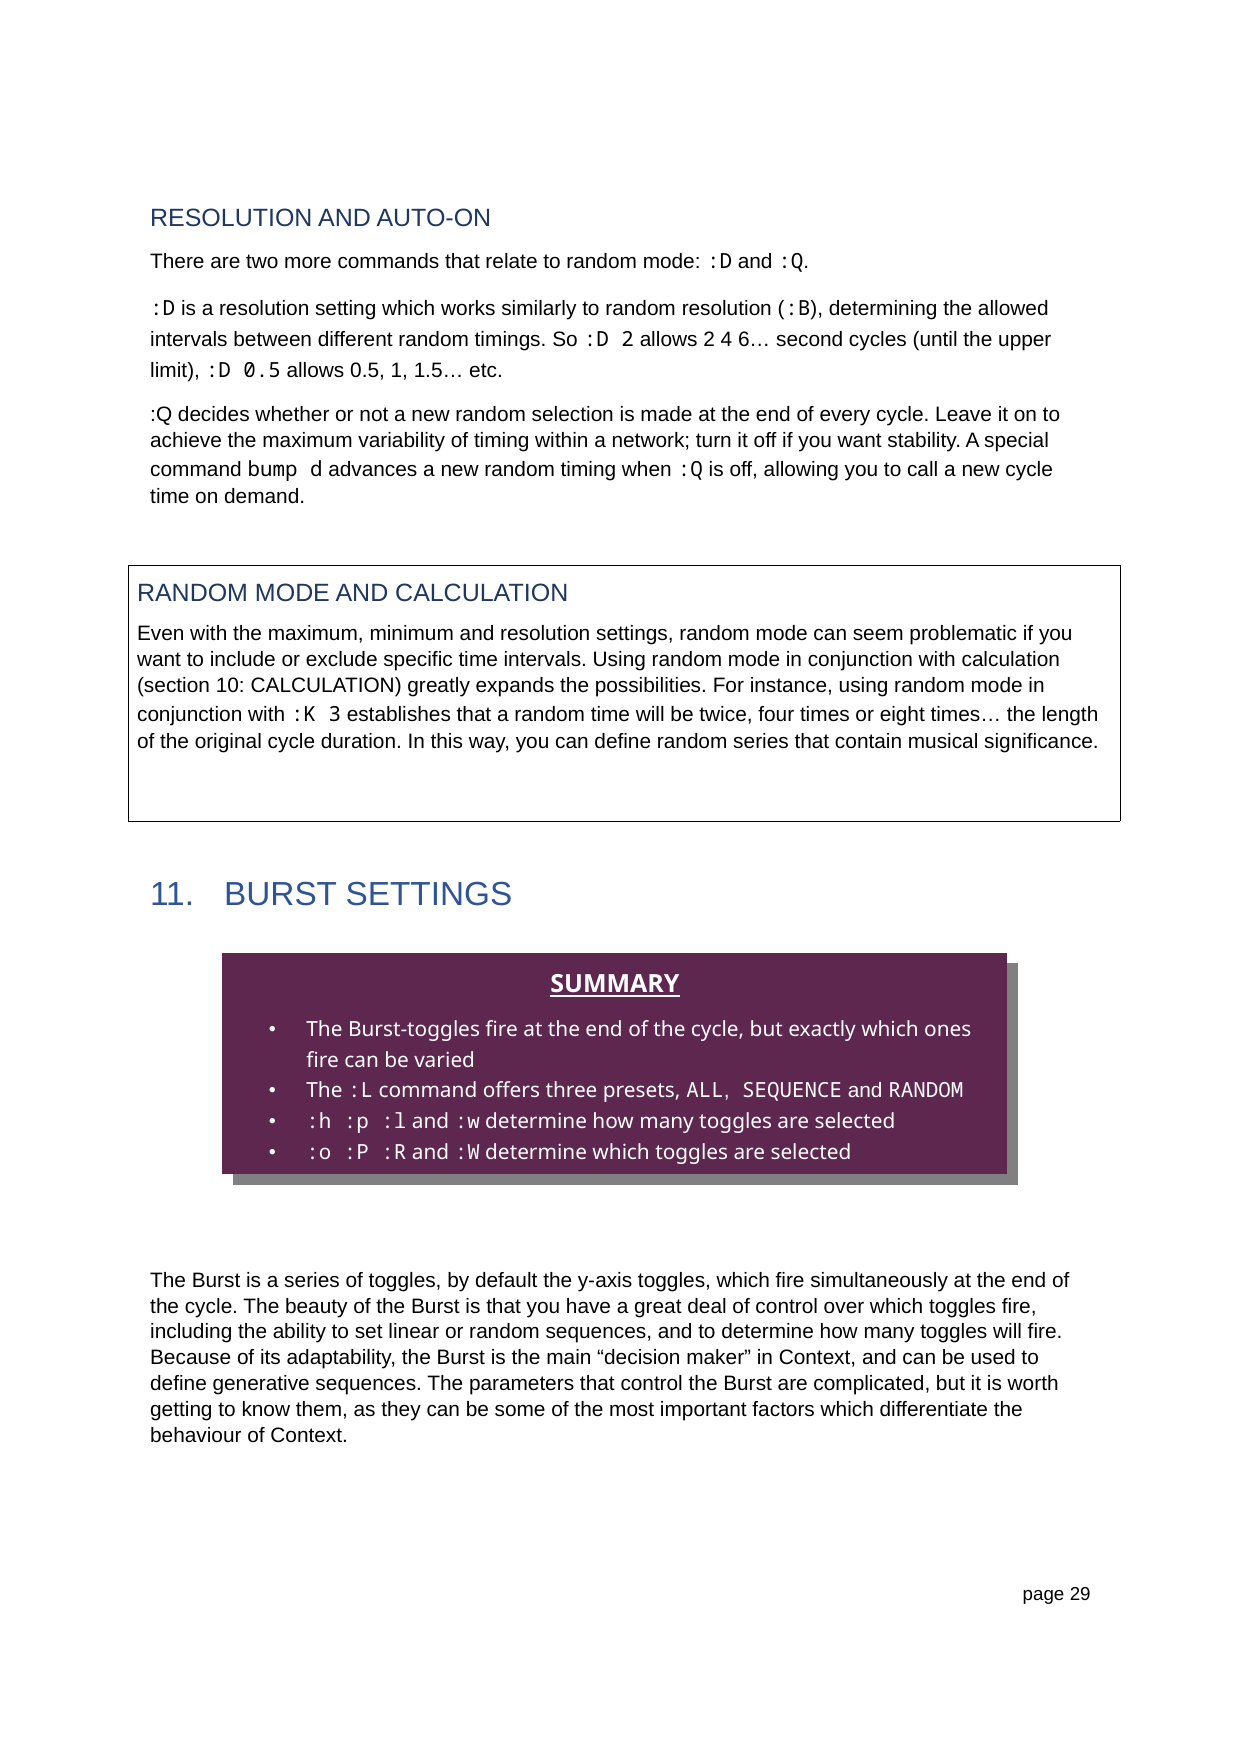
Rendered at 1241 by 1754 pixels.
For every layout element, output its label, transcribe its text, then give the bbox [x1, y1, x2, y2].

text :Q decides whether or not a new random selection is made at the end of every cycle. Leave it on to achieve the maximum variability of timing within a network; turn it off if you want stability. A special command bump d advances a new random timing when :Q is off, allowing you to call a new cycle time on demand. [150, 402, 1090, 508]
list The :L command offers three presets, ALL, SEQUENCE and RANDOM [269, 1076, 998, 1104]
text Even with the maximum, minimum and resolution settings, random mode can seem problematic if you want to include or exclude specific time intervals. Using random mode in conjunction with calculation (section 10: CALCULATION) greatly expands the possibilities. For instance, using random mode in conjunction with :K 3 establishes that a random time will be twice, four times or eight times… the length of the original cycle duration. In this way, you can define random series that contain musical significance. [137, 621, 1111, 753]
list The Burst-toggles fire at the end of the cycle, but exactly which ones fire can be varied [269, 1014, 998, 1073]
subtitle RESOLUTION AND AUTO-ON [150, 203, 1090, 232]
subtitle SUMMARY [231, 966, 998, 1000]
text There are two more commands that relate to random mode: :D and :Q. [150, 246, 1090, 275]
text The Burst is a series of toggles, by default the y-axis toggles, which fire simultaneously at the end of the cycle. The beauty of the Burst is that you have a great deal of control over which toggles fire, including the ability to set linear or random sequences, and to determine how many toggles will fire. Because of its adaptability, the Burst is the main “decision maker” in Context, and can be used to define generative sequences. The parameters that control the Burst are complicated, but it is worth getting to know them, as they can be some of the most important factors which differentiate the behaviour of Context. [150, 1268, 1090, 1447]
list :h :p :l and :w determine how many toggles are selected [269, 1106, 998, 1135]
text :D is a resolution setting which works similarly to random resolution (:B), determining the allowed intervals between different random timings. So :D 2 allows 2 4 6… second cycles (until the upper limit), :D 0.5 allows 0.5, 1, 1.5… etc. [150, 293, 1090, 383]
subtitle RANDOM MODE AND CALCULATION [137, 578, 1111, 607]
list :o :P :R and :W determine which toggles are selected [269, 1137, 998, 1165]
subtitle BURST SETTINGS [150, 822, 1090, 912]
